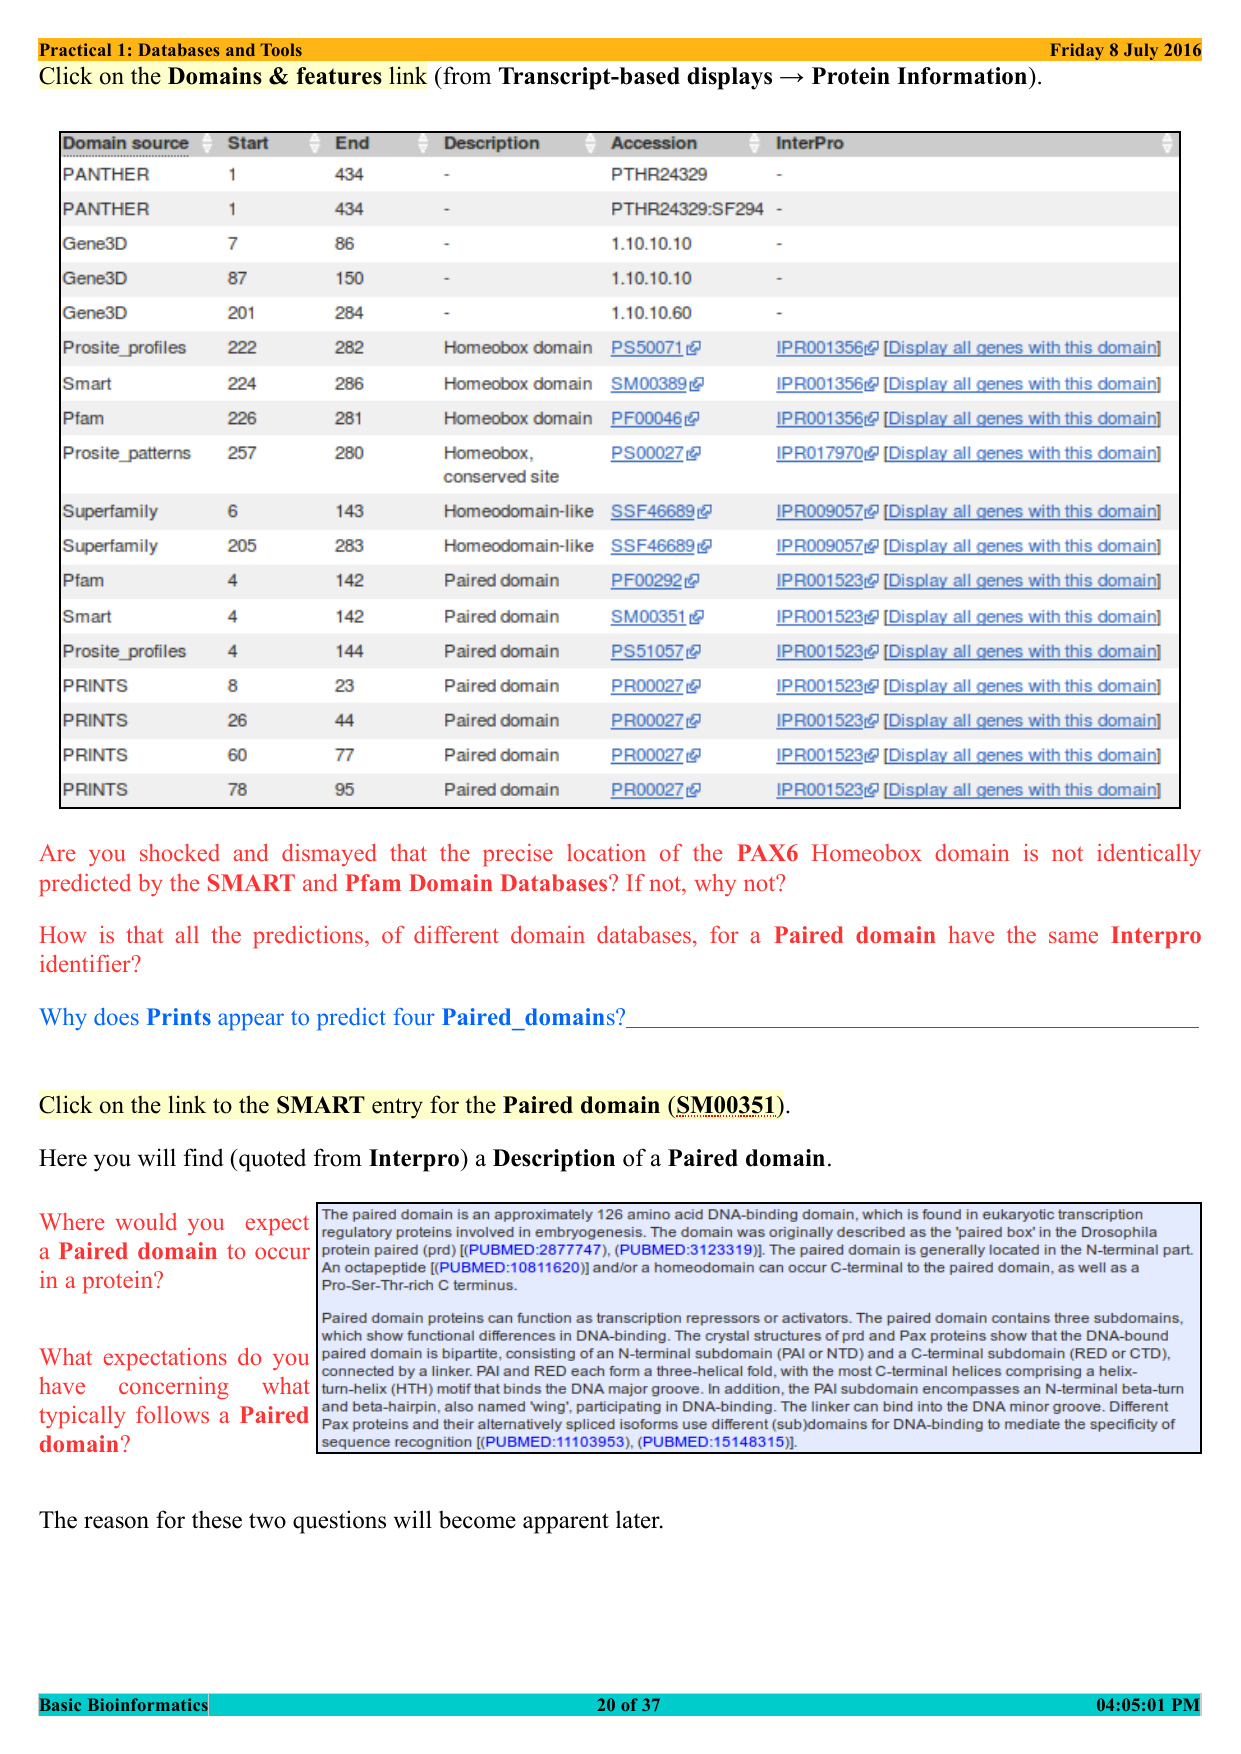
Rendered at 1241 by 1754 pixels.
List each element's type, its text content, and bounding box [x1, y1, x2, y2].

text What expectations do you have concerning what typically follows a Paired domain? [38, 1342, 1202, 1458]
text Here you will find (quoted from Interpro) a Description of a Paired domain. [38, 1143, 1202, 1172]
text Click on the link to the SMART entry for the Paired domain (SM00351). [38, 1090, 1202, 1119]
picture [318, 1204, 1200, 1452]
text Click on the Domains & features link (from Transcript-based displays → Protein Information). [38, 61, 1202, 89]
text How is that all the predictions, of different domain databases, for a Paired domain have the same Interpro identifier? [38, 920, 1202, 978]
text Where would you expect a Paired domain to occur in a protein? [38, 1207, 316, 1294]
picture [61, 133, 1179, 807]
text The reason for these two questions will become apparent later. [38, 1505, 1202, 1534]
text Why does Prints appear to predict four Paired_domains? [38, 1002, 1202, 1031]
text Are you shocked and dismayed that the precise location of the PAX6 Homeobox domain is not identically predicted by the SMART and Pfam Domain Databases? If not, why not? [38, 113, 1202, 896]
